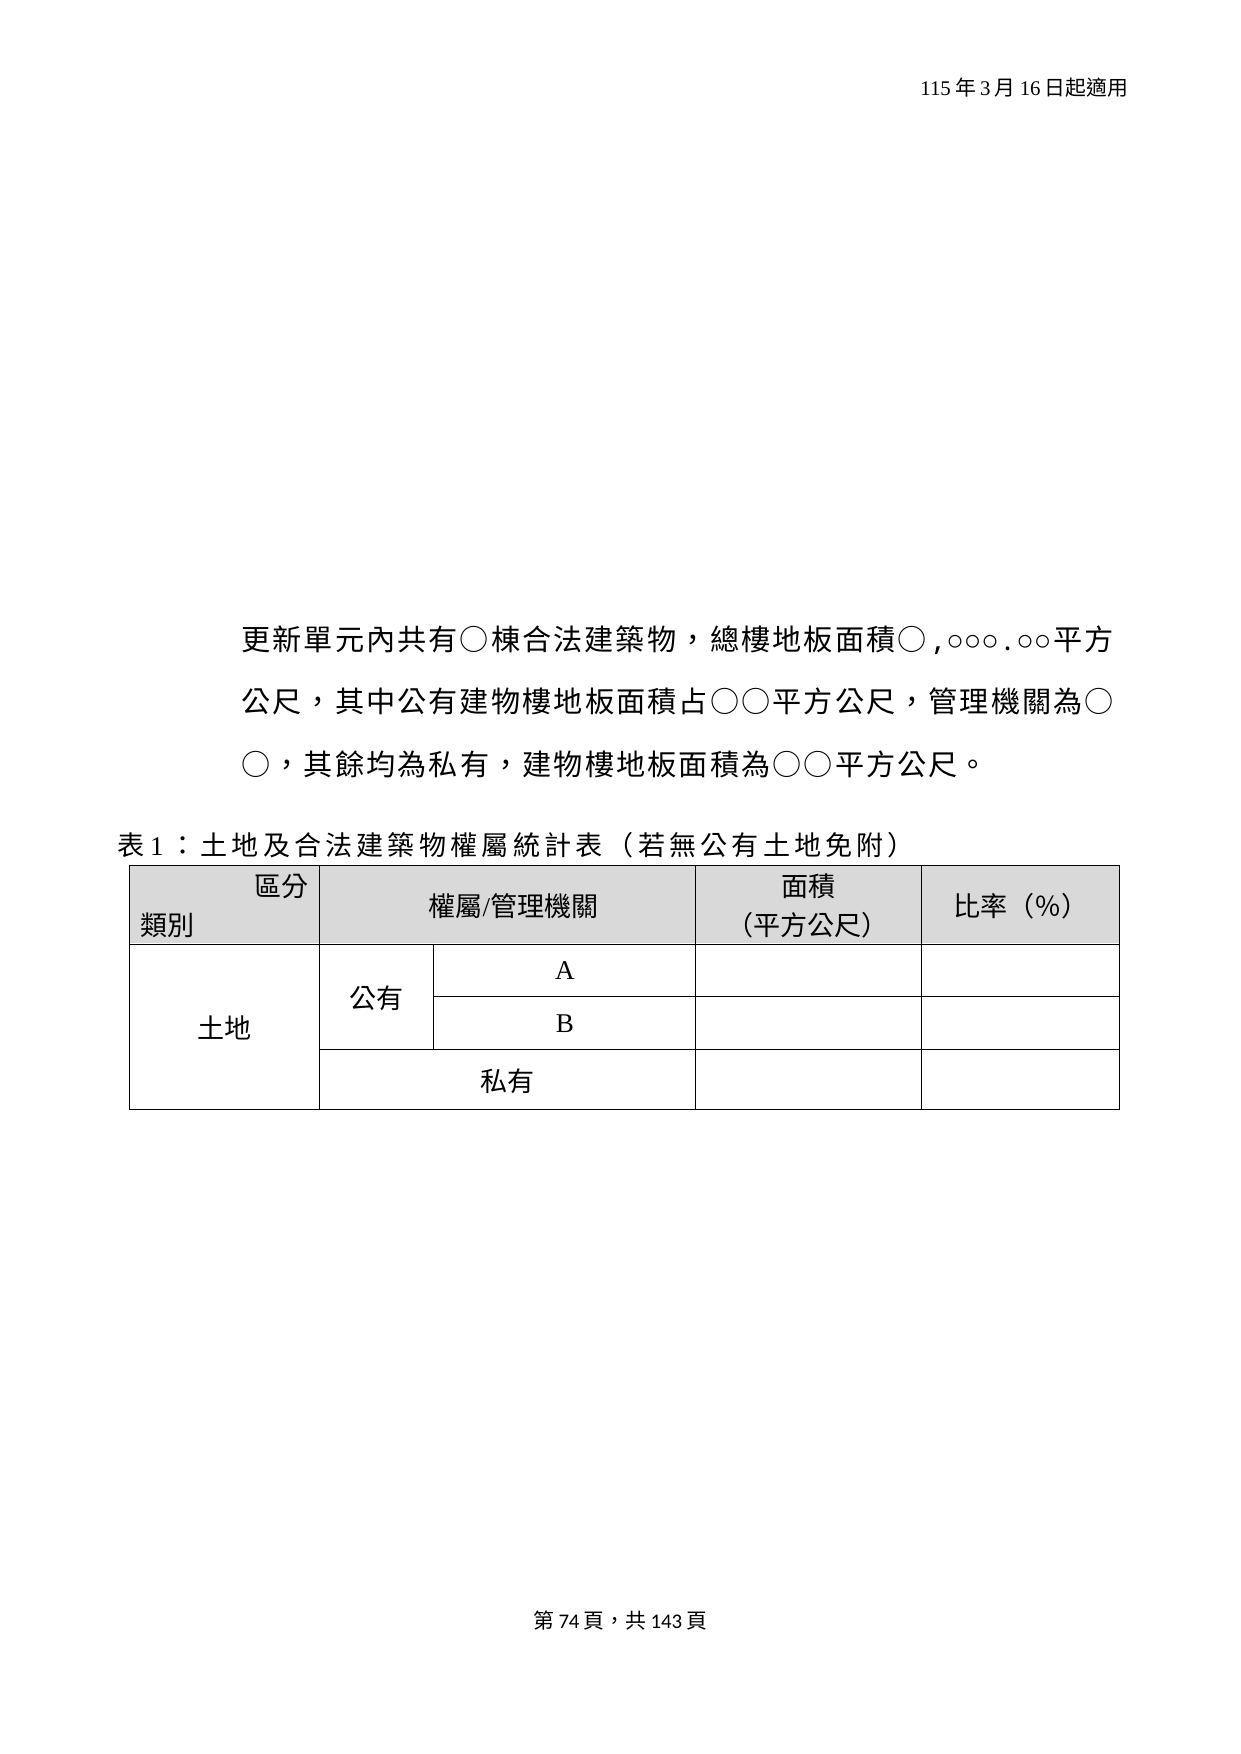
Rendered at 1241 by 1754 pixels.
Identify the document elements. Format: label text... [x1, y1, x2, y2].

table_cell A [434, 945, 695, 996]
table_cell [922, 945, 1119, 996]
table_header 權屬/管理機關 [320, 866, 695, 943]
table_header 區分 類別 [130, 866, 319, 943]
text 表1：土地及合法建築物權屬統計表（若無公有土地免附） [115, 802, 1125, 864]
table_cell [696, 945, 921, 996]
table_cell [696, 997, 921, 1048]
table_header 面積 （平方公尺） [696, 866, 921, 943]
table_cell [922, 1050, 1119, 1109]
text 更新單元內共有○棟合法建築物，總樓地板面積○,○○○.○○平方公尺，其中公有建物樓地板面積占○○平方公尺，管理機關為○○，其餘均為私有，建物樓地板面積為○○平方公尺。 [240, 596, 1125, 783]
table_cell B [434, 997, 695, 1048]
table_cell 公有 [320, 945, 433, 1048]
table_cell [696, 1050, 921, 1109]
table_cell 私有 [320, 1050, 695, 1109]
table_header 比率（％） [922, 866, 1119, 943]
table_cell [922, 997, 1119, 1048]
table_cell 土地 [130, 945, 319, 1109]
